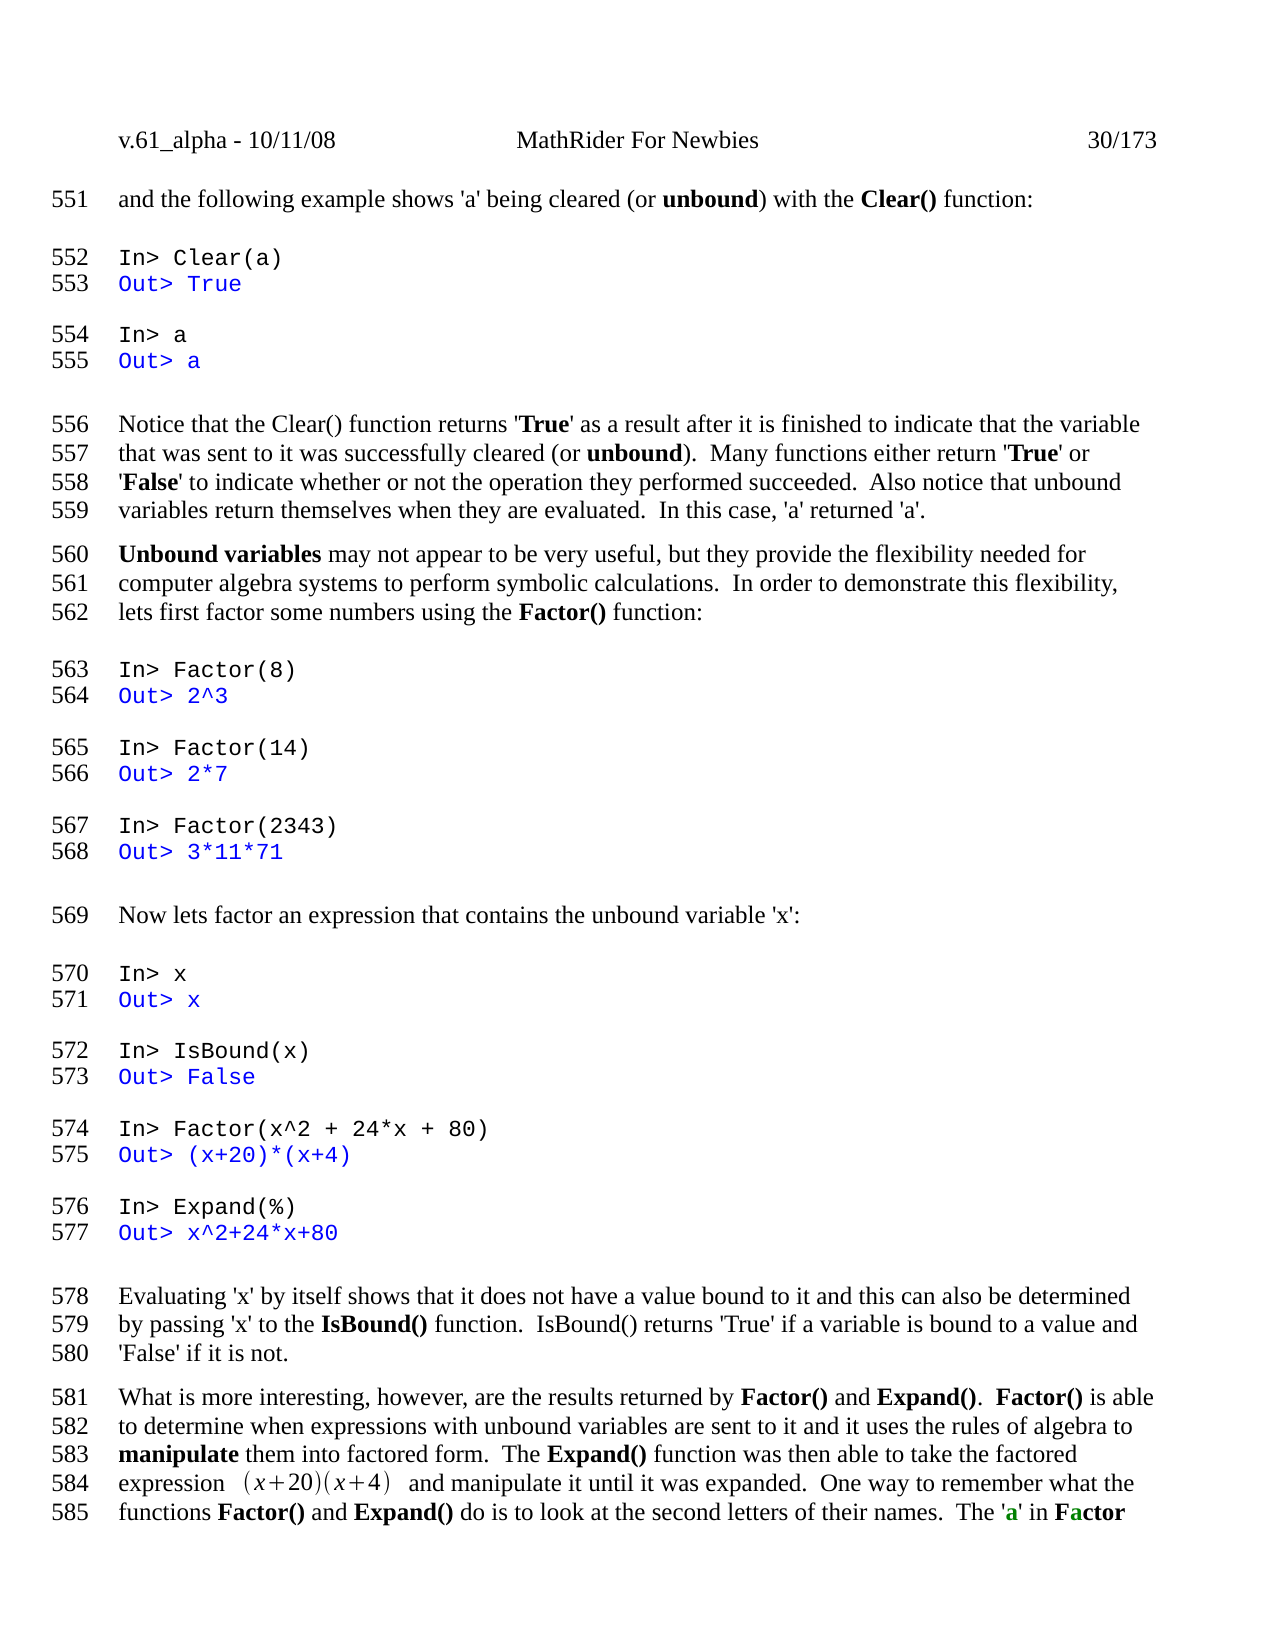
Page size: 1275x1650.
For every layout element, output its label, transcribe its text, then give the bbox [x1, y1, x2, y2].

text Evaluating 'x' by itself shows that it does not have a value bound to it and this can also be determined by passing 'x' to the IsBound() function. IsBound() returns 'True' if a variable is bound to a value and 'False' if it is not. [118, 1281, 1157, 1367]
text Unbound variables may not appear to be very useful, but they provide the flexibility needed for computer algebra systems to perform symbolic calculations. In order to demonstrate this flexibility, lets first factor some numbers using the Factor() function: [118, 539, 1157, 625]
text Now lets factor an expression that contains the unbound variable 'x': [118, 900, 1157, 928]
text Out> (x+20)*(x+4) [118, 1143, 1157, 1169]
text In> Factor(x^2 + 24*x + 80) [118, 1118, 1157, 1143]
text In> Factor(14) [118, 737, 1157, 763]
text Out> 3*11*71 [118, 840, 1157, 866]
text In> a [118, 324, 1157, 350]
text In> Expand(%) [118, 1195, 1157, 1221]
text In> Factor(2343) [118, 814, 1157, 840]
text What is more interesting, however, are the results returned by Factor() and Expand(). Factor() is able to determine when expressions with unbound variables are sent to it and it uses the rules of algebra to manipulate them into factored form. The Expand() function was then able to take the factored expressionand manipulate it until it was expanded. One way to remember what the functions Factor() and Expand() do is to look at the second letters of their names. The 'a' in Factor [118, 1382, 1157, 1526]
text Notice that the Clear() function returns 'True' as a result after it is finished to indicate that the variable that was sent to it was successfully cleared (or unbound). Many functions either return 'True' or 'False' to indicate whether or not the operation they performed succeeded. Also notice that unbound variables return themselves when they are evaluated. In this case, 'a' returned 'a'. [118, 409, 1157, 524]
text Out> 2*7 [118, 763, 1157, 788]
text Out> x [118, 988, 1157, 1014]
text Out> x^2+24*x+80 [118, 1221, 1157, 1247]
text Out> a [118, 350, 1157, 376]
text In> x [118, 962, 1157, 988]
text Out> True [118, 272, 1157, 298]
text and the following example shows 'a' being cleared (or unbound) with the Clear() function: [118, 184, 1157, 213]
text Out> False [118, 1066, 1157, 1092]
text In> IsBound(x) [118, 1040, 1157, 1066]
text In> Clear(a) [118, 246, 1157, 272]
text In> Factor(8) [118, 659, 1157, 685]
text Out> 2^3 [118, 685, 1157, 711]
